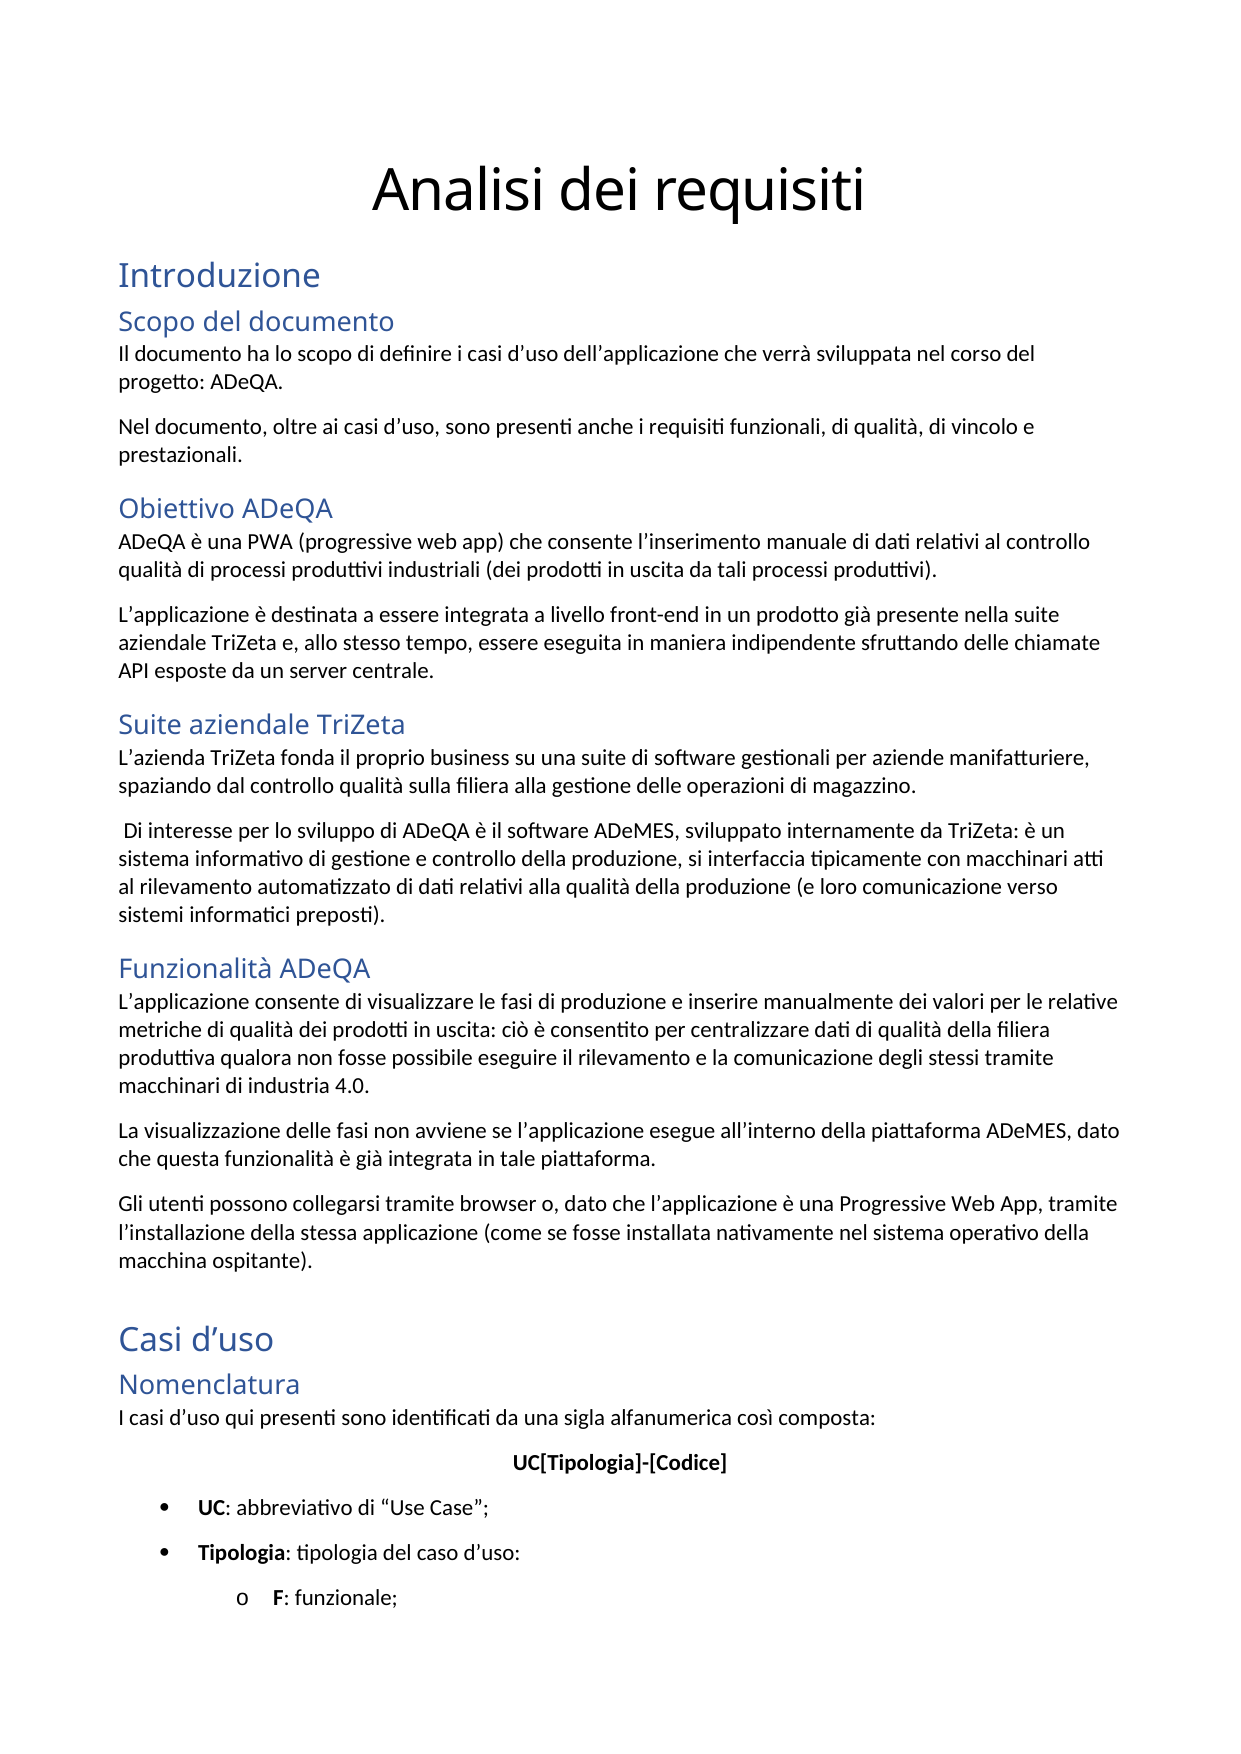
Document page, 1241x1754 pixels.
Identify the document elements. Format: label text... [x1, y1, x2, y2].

text L’applicazione consente di visualizzare le fasi di produzione e inserire manualmente dei valori per le relative metriche di qualità dei prodotti in uscita: ciò è consentito per centralizzare dati di qualità della filiera produttiva qualora non fosse possibile eseguire il rilevamento e la comunicazione degli stessi tramite macchinari di industria 4.0. [118, 987, 1122, 1099]
list UC: abbreviativo di “Use Case”; [160, 1493, 1122, 1521]
text Gli utenti possono collegarsi tramite browser o, dato che l’applicazione è una Progressive Web App, tramite l’installazione della stessa applicazione (come se fosse installata nativamente nel sistema operativo della macchina ospitante). [118, 1189, 1122, 1274]
text Analisi dei requisiti [118, 148, 1122, 227]
subtitle Suite aziendale TriZeta [118, 706, 1122, 742]
text Il documento ha lo scopo di definire i casi d’uso dell’applicazione che verrà sviluppata nel corso del progetto: ADeQA. [118, 339, 1122, 396]
text Nel documento, oltre ai casi d’uso, sono presenti anche i requisiti funzionali, di qualità, di vincolo e prestazionali. [118, 412, 1122, 469]
list Tipologia: tipologia del caso d’uso: [160, 1538, 1122, 1566]
subtitle Scopo del documento [118, 302, 1122, 339]
text Di interesse per lo sviluppo di ADeQA è il software ADeMES, sviluppato internamente da TriZeta: è un sistema informativo di gestione e controllo della produzione, si interfaccia tipicamente con macchinari atti al rilevamento automatizzato di dati relativi alla qualità della produzione (e loro comunicazione verso sistemi informatici preposti). [118, 816, 1122, 928]
subtitle Casi d’uso [118, 1316, 1122, 1361]
subtitle Introduzione [118, 252, 1122, 297]
text L’applicazione è destinata a essere integrata a livello front-end in un prodotto già presente nella suite aziendale TriZeta e, allo stesso tempo, essere eseguita in maniera indipendente sfruttando delle chiamate API esposte da un server centrale. [118, 600, 1122, 684]
text La visualizzazione delle fasi non avviene se l’applicazione esegue all’interno della piattaforma ADeMES, dato che questa funzionalità è già integrata in tale piattaforma. [118, 1116, 1122, 1173]
subtitle Obiettivo ADeQA [118, 490, 1122, 527]
text ADeQA è una PWA (progressive web app) che consente l’inserimento manuale di dati relativi al controllo qualità di processi produttivi industriali (dei prodotti in uscita da tali processi produttivi). [118, 527, 1122, 583]
text I casi d’uso qui presenti sono identificati da una sigla alfanumerica così composta: [118, 1403, 1122, 1431]
subtitle Nomenclatura [118, 1366, 1122, 1403]
text L’azienda TriZeta fonda il proprio business su una suite di software gestionali per aziende manifatturiere, spaziando dal controllo qualità sulla filiera alla gestione delle operazioni di magazzino. [118, 743, 1122, 799]
subtitle Funzionalità ADeQA [118, 949, 1122, 986]
list F: funzionale; [235, 1583, 1122, 1612]
text UC[Tipologia]-[Codice] [118, 1448, 1122, 1476]
